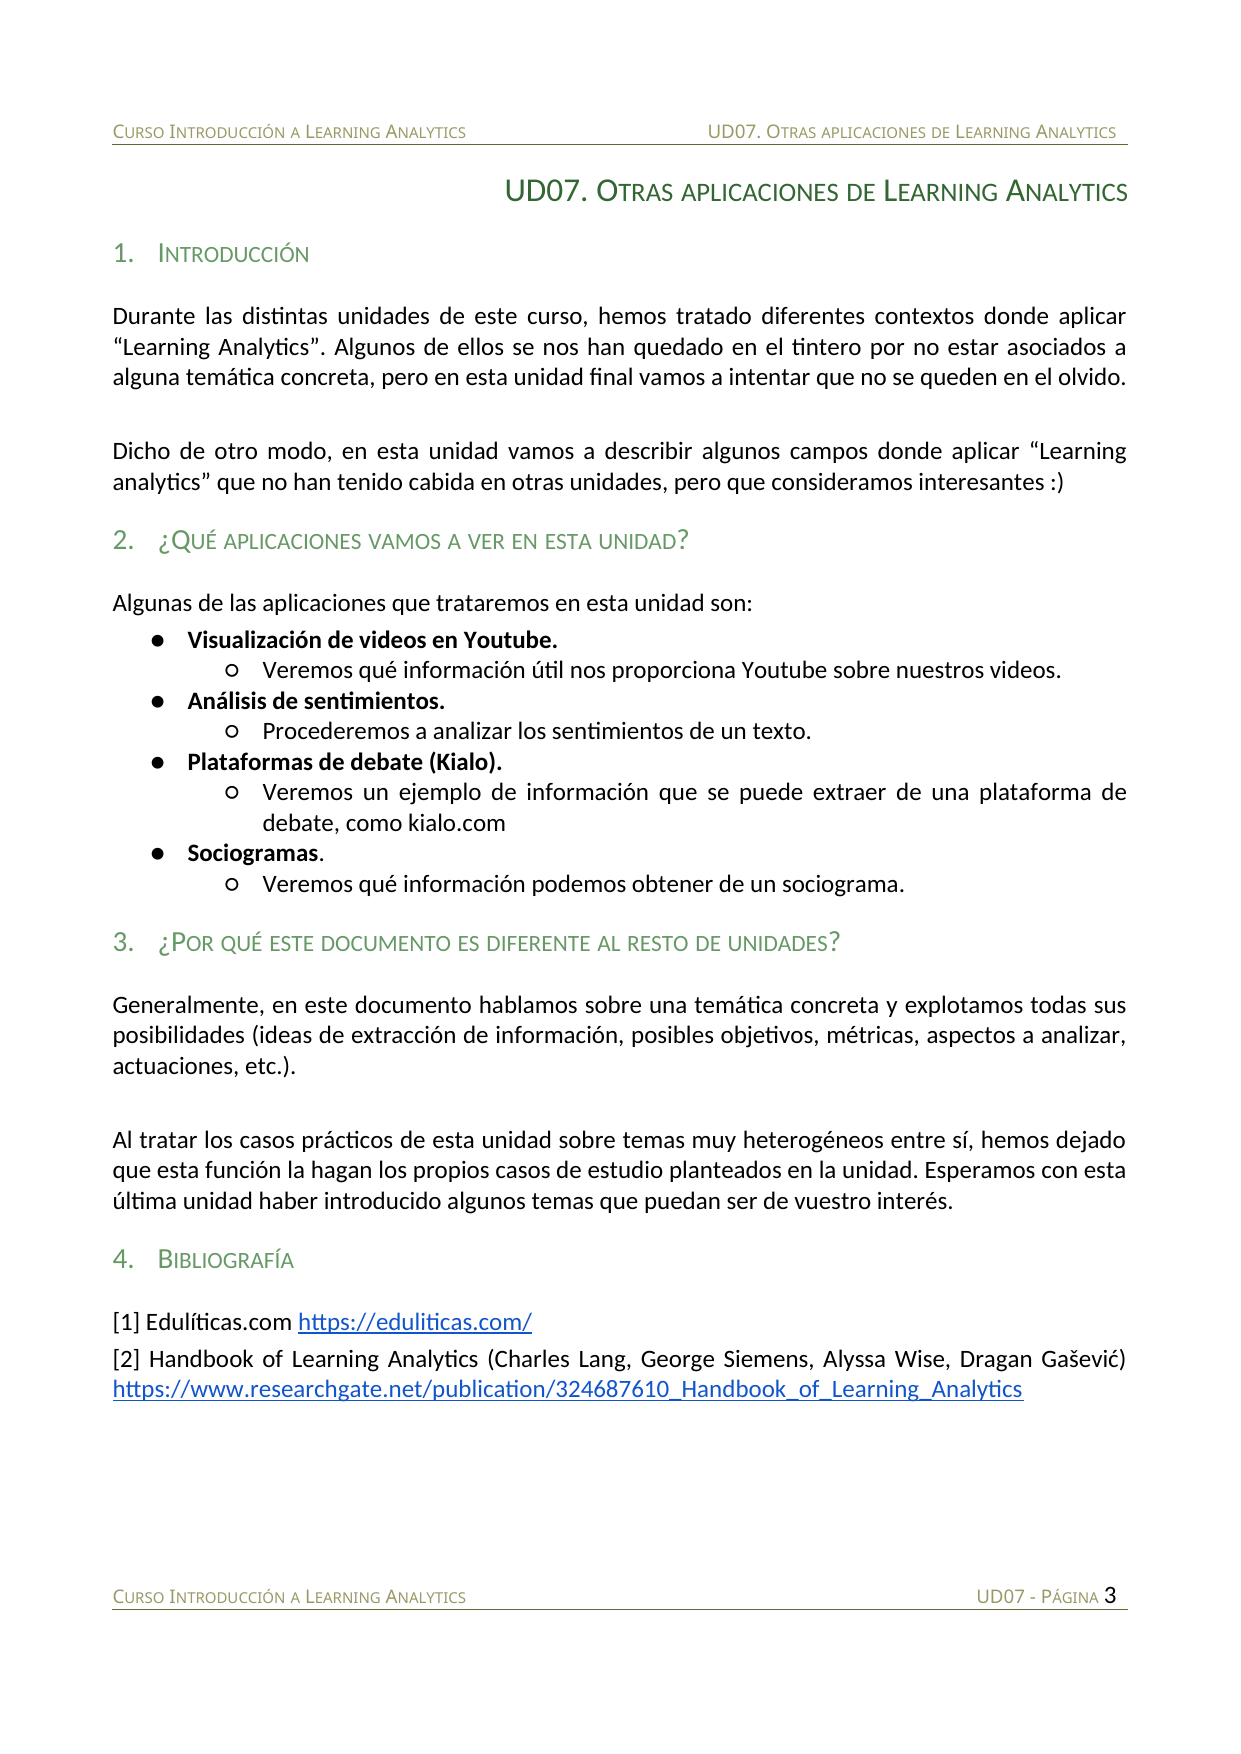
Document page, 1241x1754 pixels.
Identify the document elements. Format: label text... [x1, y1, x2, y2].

list Plataformas de debate (Kialo). [150, 746, 1128, 776]
text [2] Handbook of Learning Analytics (Charles Lang, George Siemens, Alyssa Wise, Dragan Gašević) https://www.researchgate.net/publication/324687610_Handbook_of_Learning_Analytics [112, 1343, 1128, 1404]
list Sociogramas. [150, 837, 1128, 868]
list Análisis de sentimientos. [150, 685, 1128, 715]
text Algunas de las aplicaciones que trataremos en esta unidad son: [112, 587, 1128, 617]
list Veremos qué información podemos obtener de un sociograma. [225, 868, 1128, 898]
text Durante las distintas unidades de este curso, hemos tratado diferentes contextos donde aplicar “Learning Analytics”. Algunos de ellos se nos han quedado en el tintero por no estar asociados a alguna temática concreta, pero en esta unidad final vamos a intentar que no se queden en el olvido. [112, 300, 1128, 392]
list Veremos un ejemplo de información que se puede extraer de una plataforma de debate, como kialo.com [225, 776, 1128, 837]
subtitle Bibliografía [112, 1240, 1128, 1276]
list Veremos qué información útil nos proporciona Youtube sobre nuestros videos. [225, 654, 1128, 685]
text [1] Edulíticas.com https://eduliticas.com/ [112, 1306, 1128, 1337]
subtitle ¿Qué aplicaciones vamos a ver en esta unidad? [112, 521, 1128, 557]
text UD07. Otras aplicaciones de Learning Analytics [112, 169, 1128, 210]
subtitle Introducción [112, 234, 1128, 270]
text Dicho de otro modo, en esta unidad vamos a describir algunos campos donde aplicar “Learning analytics” que no han tenido cabida en otras unidades, pero que consideramos interesantes :) [112, 435, 1128, 496]
list Visualización de videos en Youtube. [150, 624, 1128, 654]
text Al tratar los casos prácticos de esta unidad sobre temas muy heterogéneos entre sí, hemos dejado que esta función la hagan los propios casos de estudio planteados en la unidad. Esperamos con esta última unidad haber introducido algunos temas que puedan ser de vuestro interés. [112, 1124, 1128, 1216]
text Generalmente, en este documento hablamos sobre una temática concreta y explotamos todas sus posibilidades (ideas de extracción de información, posibles objetivos, métricas, aspectos a analizar, actuaciones, etc.). [112, 989, 1128, 1081]
subtitle ¿Por qué este documento es diferente al resto de unidades? [112, 923, 1128, 959]
list Procederemos a analizar los sentimientos de un texto. [225, 715, 1128, 746]
